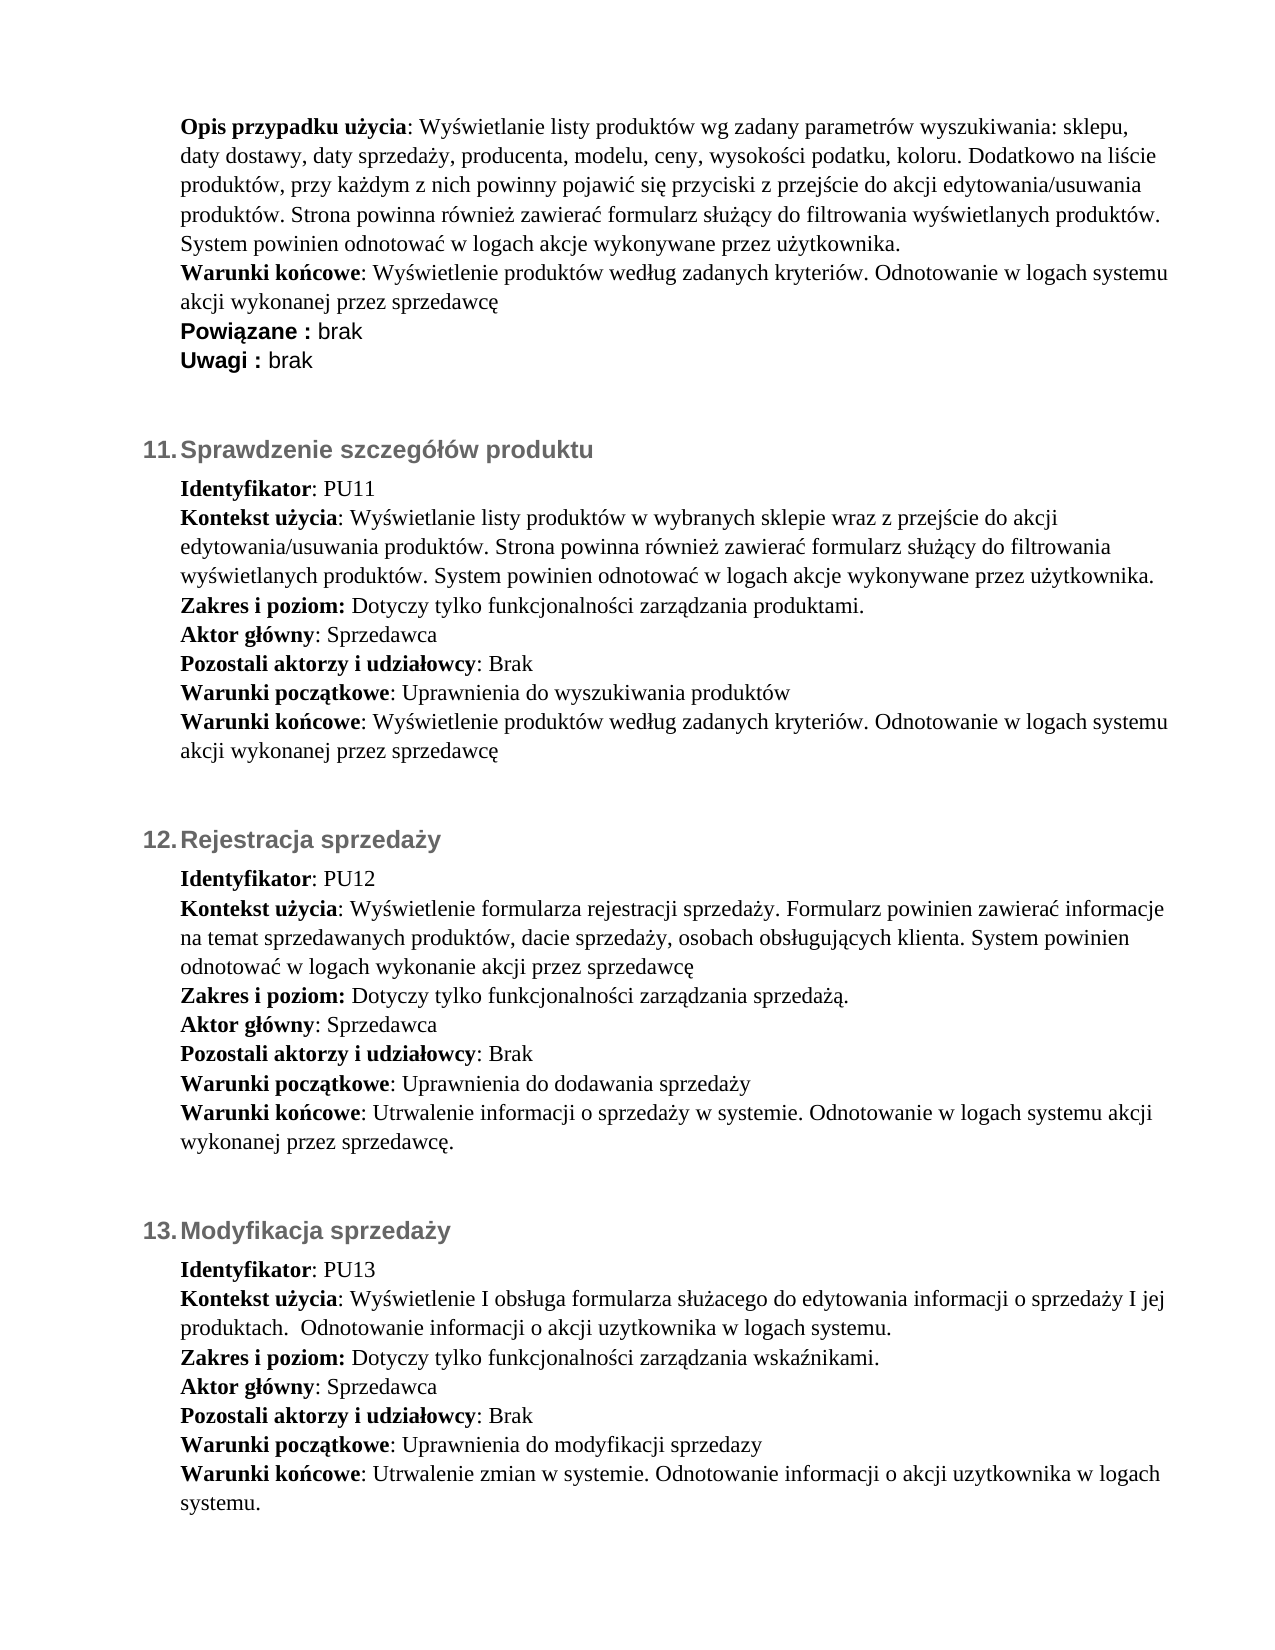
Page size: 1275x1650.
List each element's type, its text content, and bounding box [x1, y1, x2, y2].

text Pozostali aktorzy i udziałowcy: Brak [180, 651, 1170, 676]
text Identyfikator: PU13 [180, 1257, 1170, 1282]
text Powiązane : brak [180, 318, 1170, 344]
text Zakres i poziom: Dotyczy tylko funkcjonalności zarządzania produktami. [180, 593, 1170, 618]
subtitle Modyfikacja sprzedaży [143, 1217, 1170, 1244]
text Warunki początkowe: Uprawnienia do wyszukiwania produktów [180, 680, 1170, 706]
subtitle Rejestracja sprzedaży [143, 826, 1170, 854]
text Warunki początkowe: Uprawnienia do modyfikacji sprzedazy [180, 1432, 1170, 1457]
text Opis przypadku użycia: Wyświetlanie listy produktów wg zadany parametrów wyszukiwania: sklepu, daty dostawy, daty sprzedaży, producenta, modelu, ceny, wysokości podatku, koloru. Dodatkowo na liście produktów, przy każdym z nich powinny pojawić się przyciski z przejście do akcji edytowania/usuwania produktów. Strona powinna również zawierać formularz służący do filtrowania wyświetlanych produktów. System powinien odnotować w logach akcje wykonywane przez użytkownika. [180, 114, 1170, 256]
text Aktor główny: Sprzedawca [180, 622, 1170, 647]
text Warunki końcowe: Wyświetlenie produktów według zadanych kryteriów. Odnotowanie w logach systemu akcji wykonanej przez sprzedawcę [180, 260, 1170, 314]
subtitle Sprawdzenie szczegółów produktu [143, 436, 1170, 463]
text Zakres i poziom: Dotyczy tylko funkcjonalności zarządzania sprzedażą. [180, 983, 1170, 1008]
text Kontekst użycia: Wyświetlenie I obsługa formularza służacego do edytowania informacji o sprzedaży I jej produktach. Odnotowanie informacji o akcji uzytkownika w logach systemu. [180, 1286, 1170, 1341]
text Aktor główny: Sprzedawca [180, 1012, 1170, 1038]
text Kontekst użycia: Wyświetlenie formularza rejestracji sprzedaży. Formularz powinien zawierać informacje na temat sprzedawanych produktów, dacie sprzedaży, osobach obsługujących klienta. System powinien odnotować w logach wykonanie akcji przez sprzedawcę [180, 896, 1170, 979]
text Identyfikator: PU12 [180, 866, 1170, 892]
text Warunki końcowe: Utrwalenie informacji o sprzedaży w systemie. Odnotowanie w logach systemu akcji wykonanej przez sprzedawcę. [180, 1100, 1170, 1154]
text Pozostali aktorzy i udziałowcy: Brak [180, 1403, 1170, 1428]
text Pozostali aktorzy i udziałowcy: Brak [180, 1041, 1170, 1067]
text Kontekst użycia: Wyświetlanie listy produktów w wybranych sklepie wraz z przejście do akcji edytowania/usuwania produktów. Strona powinna również zawierać formularz służący do filtrowania wyświetlanych produktów. System powinien odnotować w logach akcje wykonywane przez użytkownika. [180, 505, 1170, 589]
text Warunki początkowe: Uprawnienia do dodawania sprzedaży [180, 1071, 1170, 1096]
text Aktor główny: Sprzedawca [180, 1374, 1170, 1399]
text Warunki końcowe: Wyświetlenie produktów według zadanych kryteriów. Odnotowanie w logach systemu akcji wykonanej przez sprzedawcę [180, 709, 1170, 764]
text Uwagi : brak [180, 348, 1170, 373]
text Identyfikator: PU11 [180, 476, 1170, 501]
text Zakres i poziom: Dotyczy tylko funkcjonalności zarządzania wskaźnikami. [180, 1344, 1170, 1370]
text Warunki końcowe: Utrwalenie zmian w systemie. Odnotowanie informacji o akcji uzytkownika w logach systemu. [180, 1461, 1170, 1516]
